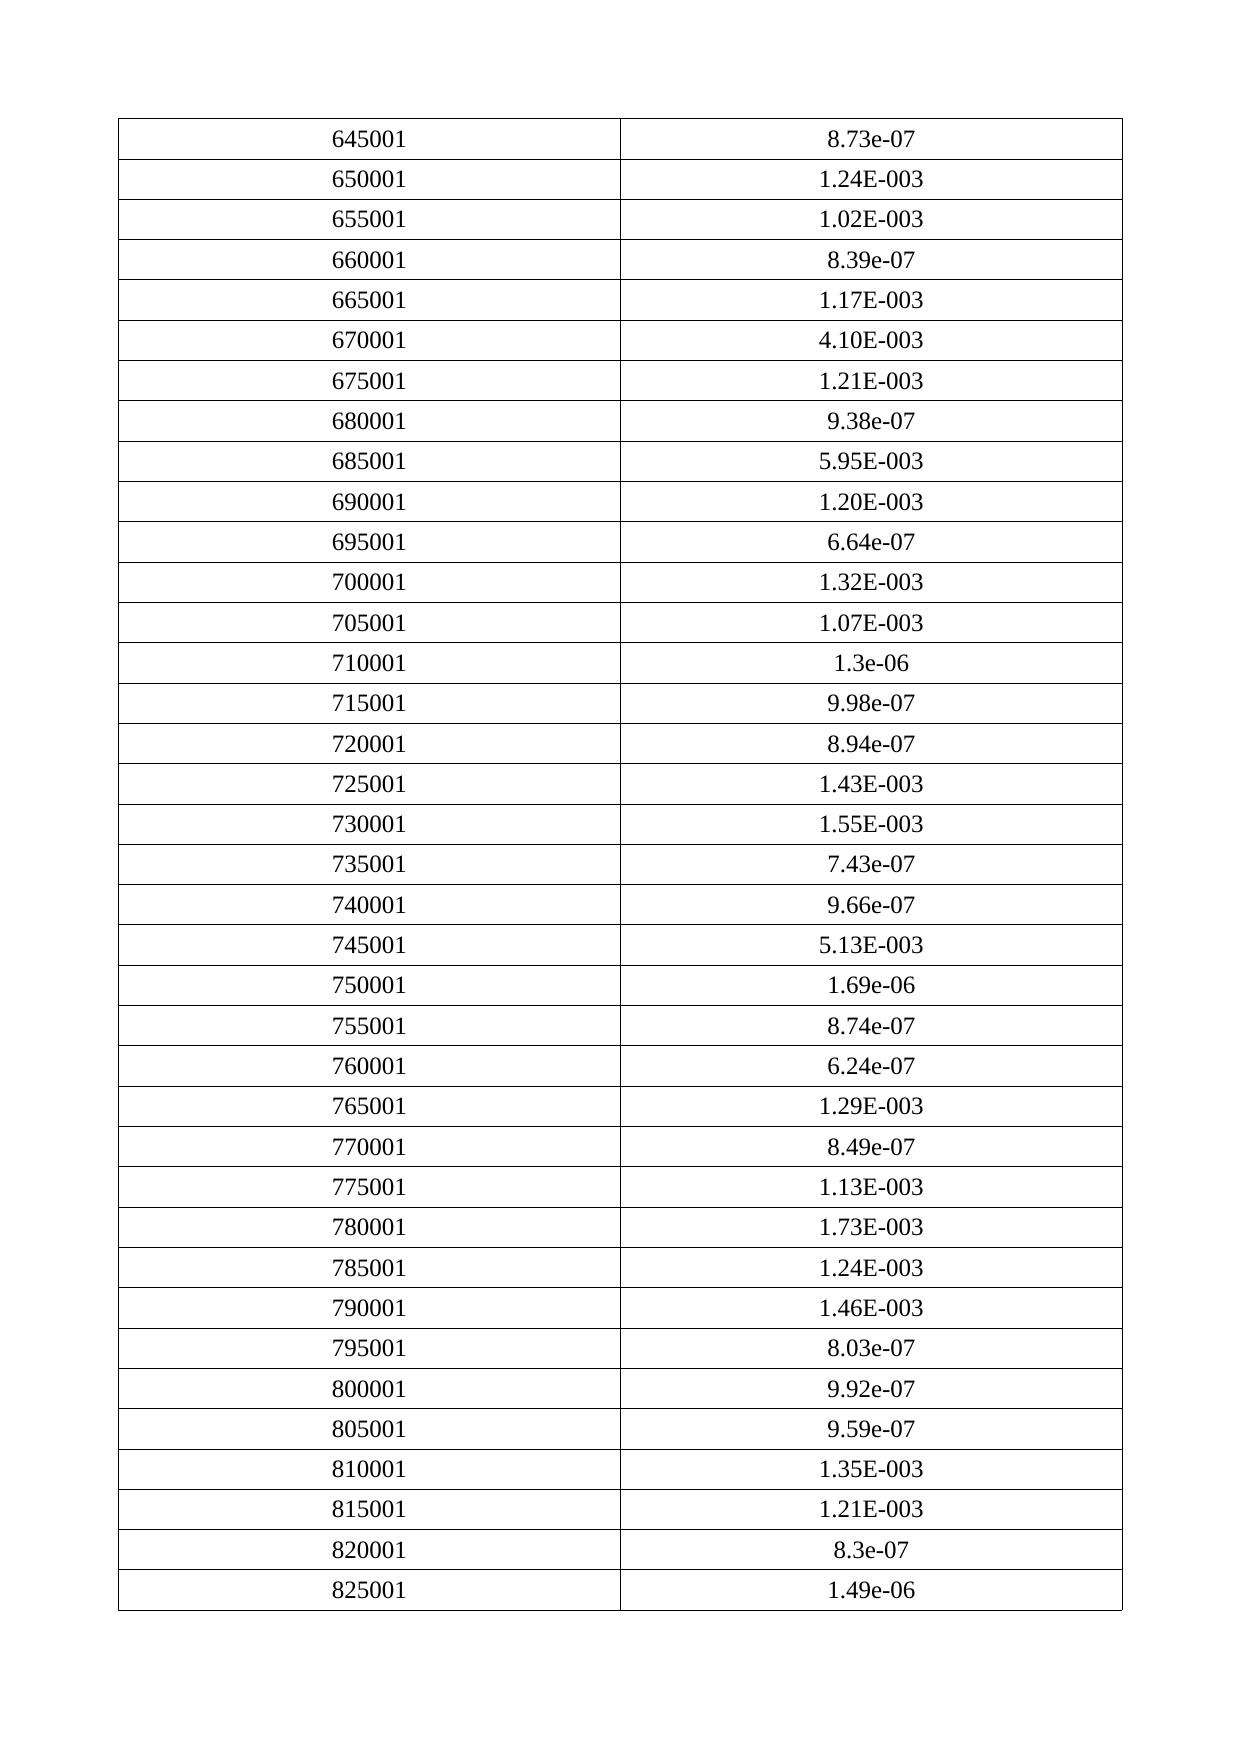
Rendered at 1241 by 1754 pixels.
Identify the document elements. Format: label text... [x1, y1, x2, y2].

table_cell 805001 [119, 1409, 620, 1448]
table_cell 790001 [119, 1288, 620, 1327]
table_cell 770001 [119, 1127, 620, 1166]
table_cell 6.24e-07 [621, 1046, 1122, 1086]
table_cell 730001 [119, 805, 620, 844]
table_cell 9.38e-07 [621, 401, 1122, 441]
table_cell 810001 [119, 1450, 620, 1489]
table_cell 1,07E-003 [621, 603, 1122, 642]
table_cell 680001 [119, 401, 620, 441]
table_cell 1,55E-003 [621, 805, 1122, 844]
table_cell 775001 [119, 1167, 620, 1207]
table_cell 690001 [119, 482, 620, 521]
table_cell 1.49e-06 [621, 1570, 1122, 1610]
table_cell 725001 [119, 764, 620, 803]
table_cell 670001 [119, 321, 620, 360]
table_cell 825001 [119, 1570, 620, 1610]
table_cell 795001 [119, 1329, 620, 1368]
table_cell 645001 [119, 119, 620, 158]
table_cell 800001 [119, 1369, 620, 1408]
table_cell 4,10E-003 [621, 321, 1122, 360]
table_cell 760001 [119, 1046, 620, 1086]
table_cell 820001 [119, 1530, 620, 1569]
table_cell 8.74e-07 [621, 1006, 1122, 1045]
table_cell 765001 [119, 1087, 620, 1126]
table_cell 660001 [119, 240, 620, 279]
table_cell 745001 [119, 925, 620, 965]
table_cell 6.64e-07 [621, 522, 1122, 562]
table_cell 9.66e-07 [621, 885, 1122, 924]
table_cell 1,17E-003 [621, 280, 1122, 320]
table_cell 9.98e-07 [621, 684, 1122, 723]
table_cell 5,13E-003 [621, 925, 1122, 965]
table_cell 1.69e-06 [621, 966, 1122, 1005]
table_cell 650001 [119, 160, 620, 199]
table_cell 8.94e-07 [621, 724, 1122, 763]
table_cell 750001 [119, 966, 620, 1005]
table_cell 710001 [119, 643, 620, 682]
table_cell 1,24E-003 [621, 160, 1122, 199]
table_cell 655001 [119, 200, 620, 239]
table_cell 780001 [119, 1208, 620, 1247]
table_cell 1,20E-003 [621, 482, 1122, 521]
table_cell 1,73E-003 [621, 1208, 1122, 1247]
table_cell 8.49e-07 [621, 1127, 1122, 1166]
table_cell 1,13E-003 [621, 1167, 1122, 1207]
table_cell 1,24E-003 [621, 1248, 1122, 1287]
table_cell 720001 [119, 724, 620, 763]
table_cell 8.03e-07 [621, 1329, 1122, 1368]
table_cell 740001 [119, 885, 620, 924]
table_cell 815001 [119, 1490, 620, 1529]
table_cell 685001 [119, 442, 620, 481]
table_cell 1,02E-003 [621, 200, 1122, 239]
table_cell 785001 [119, 1248, 620, 1287]
table_cell 1,21E-003 [621, 361, 1122, 400]
table_cell 700001 [119, 563, 620, 602]
table_cell 675001 [119, 361, 620, 400]
table_cell 755001 [119, 1006, 620, 1045]
table_cell 9.92e-07 [621, 1369, 1122, 1408]
table_cell 1,43E-003 [621, 764, 1122, 803]
table_cell 9.59e-07 [621, 1409, 1122, 1448]
table_cell 735001 [119, 845, 620, 884]
table_cell 8.39e-07 [621, 240, 1122, 279]
table_cell 665001 [119, 280, 620, 320]
table_cell 695001 [119, 522, 620, 562]
table_cell 715001 [119, 684, 620, 723]
table_cell 1,29E-003 [621, 1087, 1122, 1126]
table_cell 1,46E-003 [621, 1288, 1122, 1327]
table_cell 5,95E-003 [621, 442, 1122, 481]
table_cell 1,21E-003 [621, 1490, 1122, 1529]
table_cell 7.43e-07 [621, 845, 1122, 884]
table_cell 1,35E-003 [621, 1450, 1122, 1489]
table_cell 705001 [119, 603, 620, 642]
table_cell 1,32E-003 [621, 563, 1122, 602]
table_cell 8.73e-07 [621, 119, 1122, 158]
table_cell 1.3e-06 [621, 643, 1122, 682]
table_cell 8.3e-07 [621, 1530, 1122, 1569]
